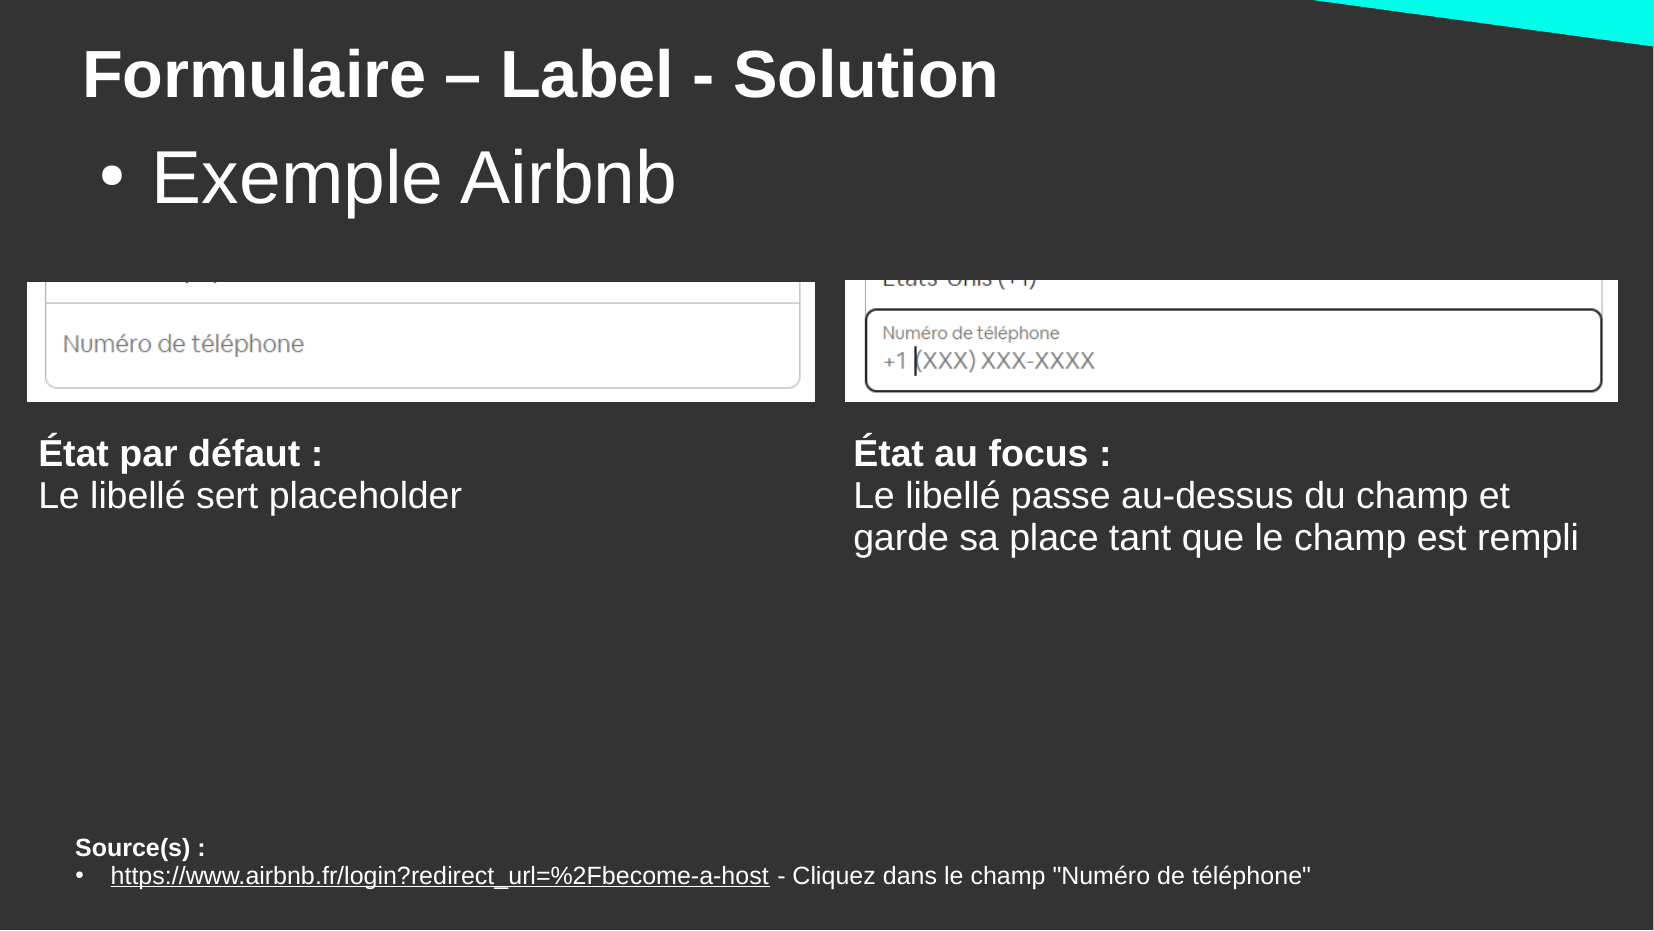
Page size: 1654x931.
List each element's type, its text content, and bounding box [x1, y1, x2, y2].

picture [27, 282, 815, 402]
text_box Source(s) : https://www.airbnb.fr/login?redirect_url=%2Fbecome-a-host - Cliquez dans le champ "Numéro de téléphone" [60, 826, 1546, 898]
picture [845, 280, 1618, 402]
text_box État au focus : Le libellé passe au-dessus du champ et garde sa place tant que le champ est rempli [838, 424, 1595, 608]
text_box État par défaut : Le libellé sert placeholder [23, 424, 734, 566]
list Exemple Airbnb [80, 135, 1620, 225]
title Formulaire – Label - Solution [82, 37, 1571, 114]
text_box [1312, 0, 1654, 47]
